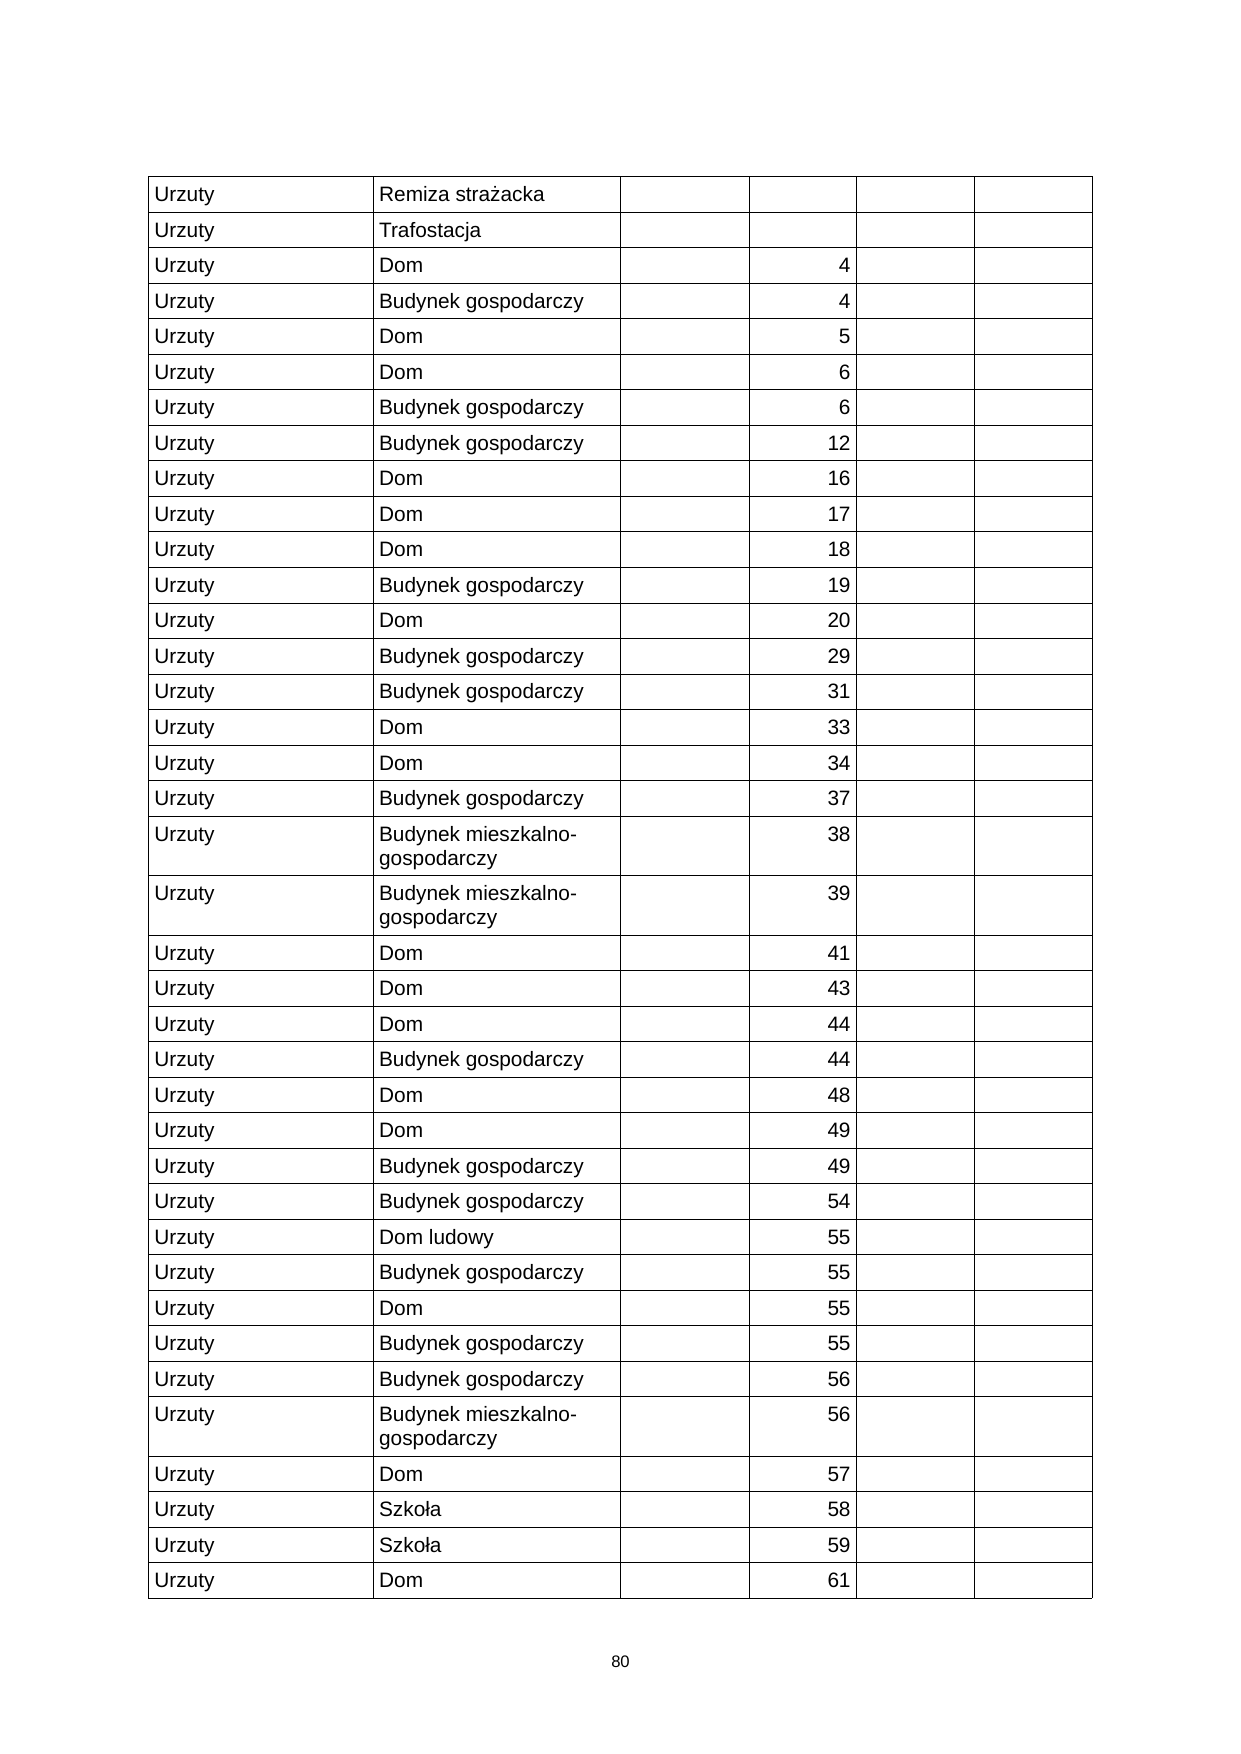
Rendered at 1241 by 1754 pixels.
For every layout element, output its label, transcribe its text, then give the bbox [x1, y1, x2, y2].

table_cell Dom [374, 746, 620, 780]
table_cell [857, 177, 974, 212]
table_cell [857, 1113, 974, 1148]
table_cell 43 [750, 971, 856, 1006]
table_cell Urzuty [149, 604, 373, 638]
table_cell [857, 710, 974, 744]
table_cell [621, 426, 749, 460]
table_cell Urzuty [149, 1291, 373, 1325]
table_cell Dom [374, 1291, 620, 1325]
table_cell Budynek gospodarczy [374, 568, 620, 602]
table_cell 34 [750, 746, 856, 780]
table_cell [621, 1362, 749, 1396]
table_cell [857, 604, 974, 638]
table_cell [621, 1220, 749, 1254]
table_cell [975, 1113, 1092, 1148]
table_cell [975, 532, 1092, 567]
table_cell Urzuty [149, 532, 373, 567]
table_cell Urzuty [149, 1220, 373, 1254]
table_cell 48 [750, 1078, 856, 1112]
table_cell Budynek gospodarczy [374, 639, 620, 673]
table_cell Urzuty [149, 1149, 373, 1183]
table_cell 31 [750, 675, 856, 709]
table_cell [975, 746, 1092, 780]
table_cell Urzuty [149, 284, 373, 318]
table_cell [621, 284, 749, 318]
table_cell Urzuty [149, 1563, 373, 1598]
table_cell [857, 781, 974, 816]
table_cell 55 [750, 1326, 856, 1361]
table_cell Urzuty [149, 1007, 373, 1041]
table_cell [621, 1255, 749, 1290]
table_cell 44 [750, 1042, 856, 1077]
table_cell [975, 781, 1092, 816]
table_cell Budynek gospodarczy [374, 1255, 620, 1290]
table_cell [857, 1397, 974, 1456]
table_cell [621, 876, 749, 934]
table_cell [857, 746, 974, 780]
table_cell [857, 1149, 974, 1183]
table_cell [975, 1362, 1092, 1396]
table_cell 5 [750, 319, 856, 354]
table_cell [975, 710, 1092, 744]
table_cell Urzuty [149, 675, 373, 709]
table_cell Remiza strażacka [374, 177, 620, 212]
table_cell Urzuty [149, 817, 373, 875]
table_cell [621, 1291, 749, 1325]
table_cell Budynek gospodarczy [374, 1149, 620, 1183]
table_cell [621, 177, 749, 212]
table_cell Urzuty [149, 355, 373, 389]
table_cell [975, 284, 1092, 318]
table_cell Dom [374, 936, 620, 970]
table_cell Dom [374, 1563, 620, 1598]
table_cell [857, 497, 974, 531]
table_cell [621, 1113, 749, 1148]
table_cell [975, 461, 1092, 496]
table_cell 6 [750, 355, 856, 389]
table_cell [857, 1563, 974, 1598]
table_cell [975, 1326, 1092, 1361]
table_cell [621, 213, 749, 247]
table_cell Urzuty [149, 390, 373, 425]
table_cell [975, 604, 1092, 638]
table_cell [750, 213, 856, 247]
table_cell [621, 532, 749, 567]
table_cell Dom [374, 604, 620, 638]
table_cell Urzuty [149, 1113, 373, 1148]
table_cell 55 [750, 1291, 856, 1325]
table_cell [975, 426, 1092, 460]
table_cell [857, 213, 974, 247]
table_cell Urzuty [149, 1362, 373, 1396]
table_cell [750, 177, 856, 212]
table_cell [621, 1397, 749, 1456]
table_cell Urzuty [149, 936, 373, 970]
table_cell [975, 1078, 1092, 1112]
table_cell [975, 1255, 1092, 1290]
table_cell [621, 497, 749, 531]
table_cell 41 [750, 936, 856, 970]
table_cell [621, 936, 749, 970]
table_cell [857, 1528, 974, 1562]
table_cell 20 [750, 604, 856, 638]
table_cell [975, 1457, 1092, 1491]
table_cell [621, 1492, 749, 1527]
table_cell [857, 1326, 974, 1361]
table_cell Budynek gospodarczy [374, 426, 620, 460]
table_cell [621, 355, 749, 389]
table_cell [857, 1255, 974, 1290]
table_cell Urzuty [149, 1255, 373, 1290]
table_cell Budynek gospodarczy [374, 284, 620, 318]
table_cell 6 [750, 390, 856, 425]
table_cell Dom [374, 319, 620, 354]
table_cell Dom [374, 710, 620, 744]
table_cell [621, 746, 749, 780]
table_cell [621, 1007, 749, 1041]
table_cell Budynek mieszkalno-gospodarczy [374, 1397, 620, 1456]
table_cell 55 [750, 1220, 856, 1254]
table_cell [975, 1149, 1092, 1183]
table_cell Dom [374, 1113, 620, 1148]
table_cell Trafostacja [374, 213, 620, 247]
table_cell [621, 971, 749, 1006]
table_cell Budynek gospodarczy [374, 1362, 620, 1396]
table_cell [857, 1492, 974, 1527]
table_cell 19 [750, 568, 856, 602]
table_cell [857, 1078, 974, 1112]
table_cell [857, 675, 974, 709]
table_cell [621, 1457, 749, 1491]
table_cell [857, 1042, 974, 1077]
table_cell Dom [374, 1457, 620, 1491]
table_cell Urzuty [149, 248, 373, 283]
table_cell [975, 355, 1092, 389]
table_cell Urzuty [149, 319, 373, 354]
table_cell [857, 390, 974, 425]
table_cell [857, 532, 974, 567]
table_cell [975, 1492, 1092, 1527]
table_cell 37 [750, 781, 856, 816]
table_cell [857, 1220, 974, 1254]
table_cell 56 [750, 1397, 856, 1456]
table_cell [975, 497, 1092, 531]
table_cell [975, 1397, 1092, 1456]
table_cell [975, 248, 1092, 283]
table_cell Urzuty [149, 1326, 373, 1361]
table_cell [857, 817, 974, 875]
table_cell Urzuty [149, 1528, 373, 1562]
table_cell [621, 568, 749, 602]
table_cell 4 [750, 284, 856, 318]
table_cell [857, 319, 974, 354]
table_cell 44 [750, 1007, 856, 1041]
table_cell Dom [374, 1007, 620, 1041]
table_cell [621, 461, 749, 496]
table_cell [857, 639, 974, 673]
table_cell 57 [750, 1457, 856, 1491]
table_cell Dom [374, 532, 620, 567]
table_cell Dom [374, 971, 620, 1006]
table_cell [621, 639, 749, 673]
table_cell [857, 1457, 974, 1491]
table_cell [975, 1563, 1092, 1598]
table_cell [857, 936, 974, 970]
table_cell 33 [750, 710, 856, 744]
table_cell [621, 817, 749, 875]
table_cell Szkoła [374, 1528, 620, 1562]
table_cell [857, 1007, 974, 1041]
table_cell [857, 426, 974, 460]
table_cell Dom [374, 248, 620, 283]
table_cell [975, 1184, 1092, 1219]
table_cell [857, 568, 974, 602]
table_cell Budynek gospodarczy [374, 1042, 620, 1077]
table_cell Urzuty [149, 213, 373, 247]
table_cell [975, 936, 1092, 970]
table_cell Urzuty [149, 1492, 373, 1527]
table_cell Urzuty [149, 177, 373, 212]
table_cell [975, 639, 1092, 673]
table_cell [621, 675, 749, 709]
table_cell 55 [750, 1255, 856, 1290]
table_cell Urzuty [149, 1042, 373, 1077]
table_cell Urzuty [149, 1457, 373, 1491]
table_cell [975, 213, 1092, 247]
table_cell [975, 177, 1092, 212]
table_cell [857, 1184, 974, 1219]
table_cell Dom [374, 1078, 620, 1112]
table_cell [975, 971, 1092, 1006]
table_cell [621, 319, 749, 354]
table_cell [621, 1528, 749, 1562]
table_cell Urzuty [149, 426, 373, 460]
table_cell 59 [750, 1528, 856, 1562]
table_cell [975, 1528, 1092, 1562]
table_cell 56 [750, 1362, 856, 1396]
table_cell [621, 248, 749, 283]
table_cell Urzuty [149, 1078, 373, 1112]
table_cell [857, 876, 974, 934]
table_cell [621, 1042, 749, 1077]
table_cell Dom [374, 461, 620, 496]
table_cell [857, 1291, 974, 1325]
table_cell Urzuty [149, 639, 373, 673]
table_cell 29 [750, 639, 856, 673]
table_cell 17 [750, 497, 856, 531]
table_cell [857, 355, 974, 389]
table_cell [857, 248, 974, 283]
table_cell [621, 1563, 749, 1598]
table_cell [621, 710, 749, 744]
table_cell [975, 1291, 1092, 1325]
table_cell [621, 1078, 749, 1112]
table_cell 18 [750, 532, 856, 567]
table_cell Dom [374, 497, 620, 531]
table_cell Urzuty [149, 710, 373, 744]
table_cell [621, 1149, 749, 1183]
table_cell 54 [750, 1184, 856, 1219]
table_cell 49 [750, 1113, 856, 1148]
table_cell 39 [750, 876, 856, 934]
table_cell [857, 284, 974, 318]
table_cell [975, 568, 1092, 602]
table_cell [975, 390, 1092, 425]
table_cell Budynek mieszkalno-gospodarczy [374, 876, 620, 934]
table_cell [975, 1007, 1092, 1041]
table_cell 38 [750, 817, 856, 875]
table_cell [975, 1220, 1092, 1254]
table_cell Budynek gospodarczy [374, 390, 620, 425]
table_cell Dom ludowy [374, 1220, 620, 1254]
table_cell [975, 876, 1092, 934]
table_cell [621, 390, 749, 425]
table_cell 58 [750, 1492, 856, 1527]
table_cell 49 [750, 1149, 856, 1183]
table_cell [975, 1042, 1092, 1077]
table_cell [975, 319, 1092, 354]
table_cell Budynek gospodarczy [374, 1326, 620, 1361]
table_cell Dom [374, 355, 620, 389]
table_cell Urzuty [149, 876, 373, 934]
table_cell 61 [750, 1563, 856, 1598]
table_cell [857, 971, 974, 1006]
table_cell [975, 817, 1092, 875]
table_cell Budynek gospodarczy [374, 675, 620, 709]
table_cell Budynek mieszkalno-gospodarczy [374, 817, 620, 875]
table_cell Budynek gospodarczy [374, 781, 620, 816]
table_cell [621, 1326, 749, 1361]
table_cell 12 [750, 426, 856, 460]
table_cell Urzuty [149, 568, 373, 602]
table_cell [621, 781, 749, 816]
table_cell [857, 1362, 974, 1396]
table_cell Urzuty [149, 1397, 373, 1456]
table_cell Budynek gospodarczy [374, 1184, 620, 1219]
table_cell Urzuty [149, 746, 373, 780]
table_cell [621, 1184, 749, 1219]
table_cell Szkoła [374, 1492, 620, 1527]
table_cell Urzuty [149, 497, 373, 531]
table_cell Urzuty [149, 461, 373, 496]
table_cell [975, 675, 1092, 709]
table_cell 16 [750, 461, 856, 496]
table_cell Urzuty [149, 1184, 373, 1219]
table_cell [857, 461, 974, 496]
table_cell Urzuty [149, 781, 373, 816]
table_cell Urzuty [149, 971, 373, 1006]
table_cell [621, 604, 749, 638]
table_cell 4 [750, 248, 856, 283]
